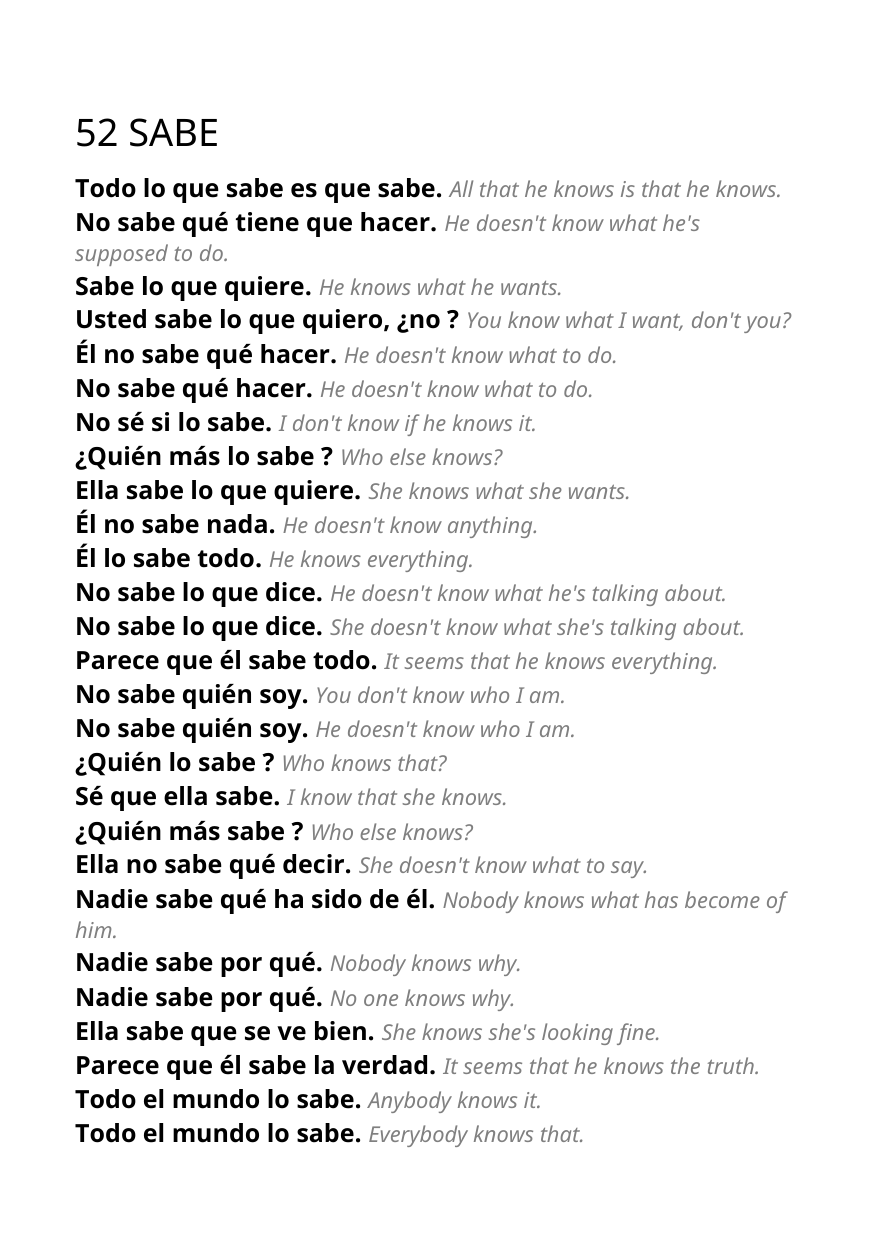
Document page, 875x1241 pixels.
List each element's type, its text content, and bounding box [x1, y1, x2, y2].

text Él no sabe qué hacer. He doesn't know what to do. [75, 336, 799, 370]
text ¿Quién lo sabe ? Who knows that? [75, 745, 799, 779]
text Usted sabe lo que quiero, ¿no ? You know what I want, don't you? [75, 302, 799, 336]
text Nadie sabe qué ha sido de él. Nobody knows what has become of him. [75, 881, 799, 945]
text Todo el mundo lo sabe. Anybody knows it. [75, 1081, 799, 1115]
text Ella sabe que se ve bien. She knows she's looking fine. [75, 1013, 799, 1047]
text Parece que él sabe la verdad. It seems that he knows the truth. [75, 1047, 799, 1081]
subtitle 52 SABE [75, 106, 799, 158]
text Nadie sabe por qué. No one knows why. [75, 979, 799, 1013]
text Ella no sabe qué decir. She doesn't know what to say. [75, 847, 799, 881]
text No sabe lo que dice. He doesn't know what he's talking about. [75, 575, 799, 609]
text Todo lo que sabe es que sabe. All that he knows is that he knows. [75, 170, 799, 204]
text Él no sabe nada. He doesn't know anything. [75, 507, 799, 541]
text ¿Quién más sabe ? Who else knows? [75, 813, 799, 847]
text Ella sabe lo que quiere. She knows what she wants. [75, 472, 799, 507]
text Nadie sabe por qué. Nobody knows why. [75, 945, 799, 979]
text Él lo sabe todo. He knows everything. [75, 541, 799, 575]
text Sabe lo que quiere. He knows what he wants. [75, 268, 799, 302]
text ¿Quién más lo sabe ? Who else knows? [75, 438, 799, 472]
text No sabe qué hacer. He doesn't know what to do. [75, 370, 799, 404]
text No sabe qué tiene que hacer. He doesn't know what he's supposed to do. [75, 204, 799, 268]
text No sabe lo que dice. She doesn't know what she's talking about. [75, 609, 799, 643]
text Todo el mundo lo sabe. Everybody knows that. [75, 1115, 799, 1149]
text No sé si lo sabe. I don't know if he knows it. [75, 404, 799, 438]
text No sabe quién soy. He doesn't know who I am. [75, 711, 799, 745]
text Parece que él sabe todo. It seems that he knows everything. [75, 643, 799, 677]
text Sé que ella sabe. I know that she knows. [75, 779, 799, 813]
text No sabe quién soy. You don't know who I am. [75, 677, 799, 711]
